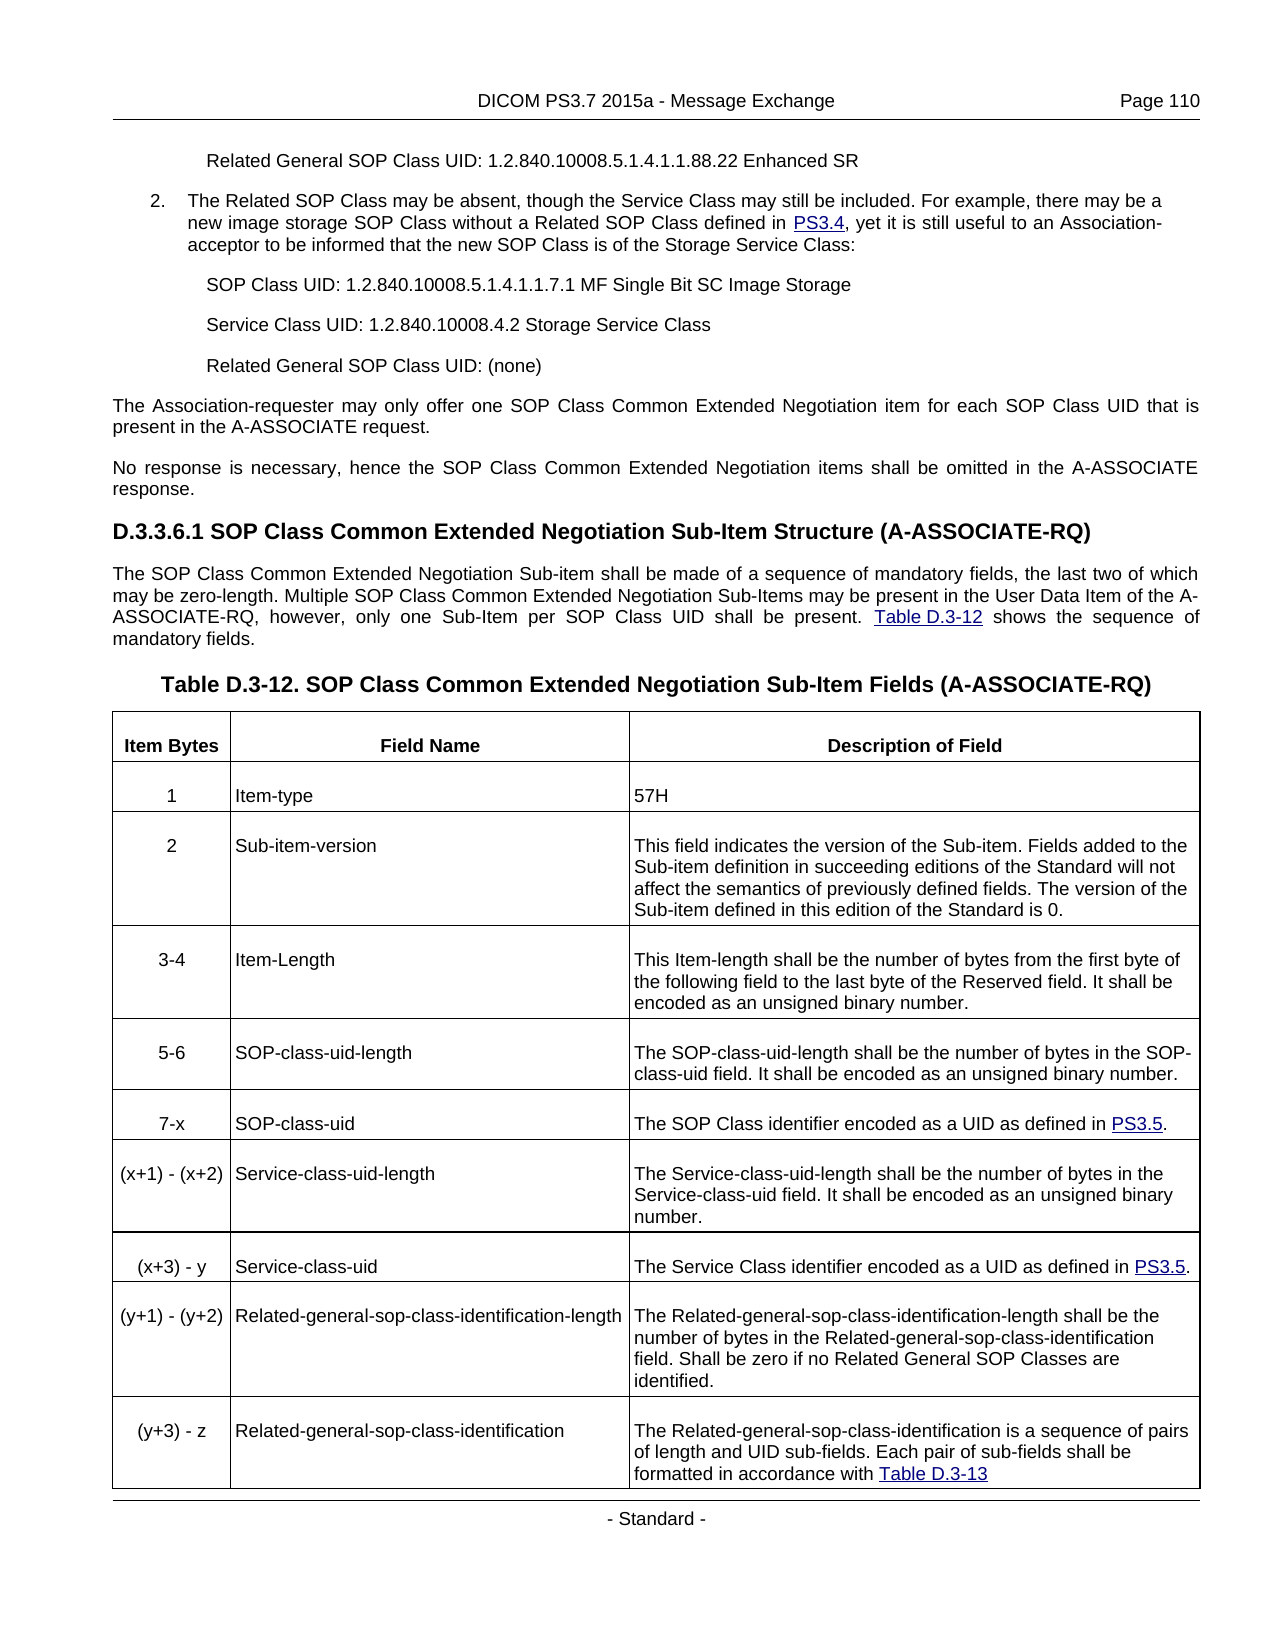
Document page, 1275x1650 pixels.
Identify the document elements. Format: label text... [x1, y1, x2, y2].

table_cell (y+3) - z [113, 1397, 230, 1488]
table_cell 1 [113, 762, 230, 811]
text No response is necessary, hence the SOP Class Common Extended Negotiation items shall be omitted in the A-ASSOCIATE response. [112, 457, 1200, 500]
text The SOP Class Common Extended Negotiation Sub-item shall be made of a sequence of mandatory fields, the last two of which may be zero-length. Multiple SOP Class Common Extended Negotiation Sub-Items may be present in the User Data Item of the A-ASSOCIATE-RQ, however, only one Sub-Item per SOP Class UID shall be present. Table D.3-12 shows the sequence of mandatory fields. [112, 563, 1200, 649]
table_cell The Related-general-sop-class-identification-length shall be the number of bytes in the Related-general-sop-class-identification field. Shall be zero if no Related General SOP Classes are identified. [630, 1282, 1199, 1396]
table_cell 5-6 [113, 1019, 230, 1089]
table_cell Item-Length [231, 926, 629, 1018]
table_cell Item-type [231, 762, 629, 811]
text Table D.3-12. SOP Class Common Extended Negotiation Sub-Item Fields (A-ASSOCIATE-RQ) [112, 672, 1200, 698]
table_header Item Bytes [113, 712, 230, 761]
table_cell SOP-class-uid [231, 1090, 629, 1139]
table_cell Service-class-uid [231, 1233, 629, 1281]
table_cell The SOP-class-uid-length shall be the number of bytes in the SOP-class-uid field. It shall be encoded as an unsigned binary number. [630, 1019, 1199, 1089]
table_cell (x+1) - (x+2) [113, 1140, 230, 1231]
text The Association-requester may only offer one SOP Class Common Extended Negotiation item for each SOP Class UID that is present in the A-ASSOCIATE request. [112, 395, 1200, 438]
table_header Description of Field [630, 712, 1199, 761]
table_cell 2 [113, 812, 230, 925]
text Service Class UID: 1.2.840.10008.4.2 Storage Service Class [206, 314, 1162, 336]
text SOP Class UID: 1.2.840.10008.5.1.4.1.1.7.1 MF Single Bit SC Image Storage [206, 274, 1162, 295]
table_cell The Service Class identifier encoded as a UID as defined in PS3.5. [630, 1233, 1199, 1281]
table_cell This field indicates the version of the Sub-item. Fields added to the Sub-item definition in succeeding editions of the Standard will not affect the semantics of previously defined fields. The version of the Sub-item defined in this edition of the Standard is 0. [630, 812, 1199, 925]
table_cell Related-general-sop-class-identification-length [231, 1282, 629, 1396]
table_cell The SOP Class identifier encoded as a UID as defined in PS3.5. [630, 1090, 1199, 1139]
table_cell Service-class-uid-length [231, 1140, 629, 1231]
list The Related SOP Class may be absent, though the Service Class may still be included. For example, there may be a new image storage SOP Class without a Related SOP Class defined in PS3.4, yet it is still useful to an Association-acceptor to be informed that the new SOP Class is of the Storage Service Class: [150, 190, 1162, 255]
table_cell (x+3) - y [113, 1233, 230, 1281]
table_header Field Name [231, 712, 629, 761]
table_cell Related-general-sop-class-identification [231, 1397, 629, 1488]
table_cell This Item-length shall be the number of bytes from the first byte of the following field to the last byte of the Reserved field. It shall be encoded as an unsigned binary number. [630, 926, 1199, 1018]
table_cell 3-4 [113, 926, 230, 1018]
table_cell (y+1) - (y+2) [113, 1282, 230, 1396]
table_cell 57H [630, 762, 1199, 811]
table_cell The Service-class-uid-length shall be the number of bytes in the Service-class-uid field. It shall be encoded as an unsigned binary number. [630, 1140, 1199, 1231]
table_cell 7-x [113, 1090, 230, 1139]
text Related General SOP Class UID: 1.2.840.10008.5.1.4.1.1.88.22 Enhanced SR [206, 150, 1162, 172]
table_cell The Related-general-sop-class-identification is a sequence of pairs of length and UID sub-fields. Each pair of sub-fields shall be formatted in accordance with Table D.3-13 [630, 1397, 1199, 1488]
text D.3.3.6.1 SOP Class Common Extended Negotiation Sub-Item Structure (A-ASSOCIATE-RQ) [112, 518, 1200, 544]
table_cell Sub-item-version [231, 812, 629, 925]
text Related General SOP Class UID: (none) [206, 354, 1162, 376]
table_cell SOP-class-uid-length [231, 1019, 629, 1089]
